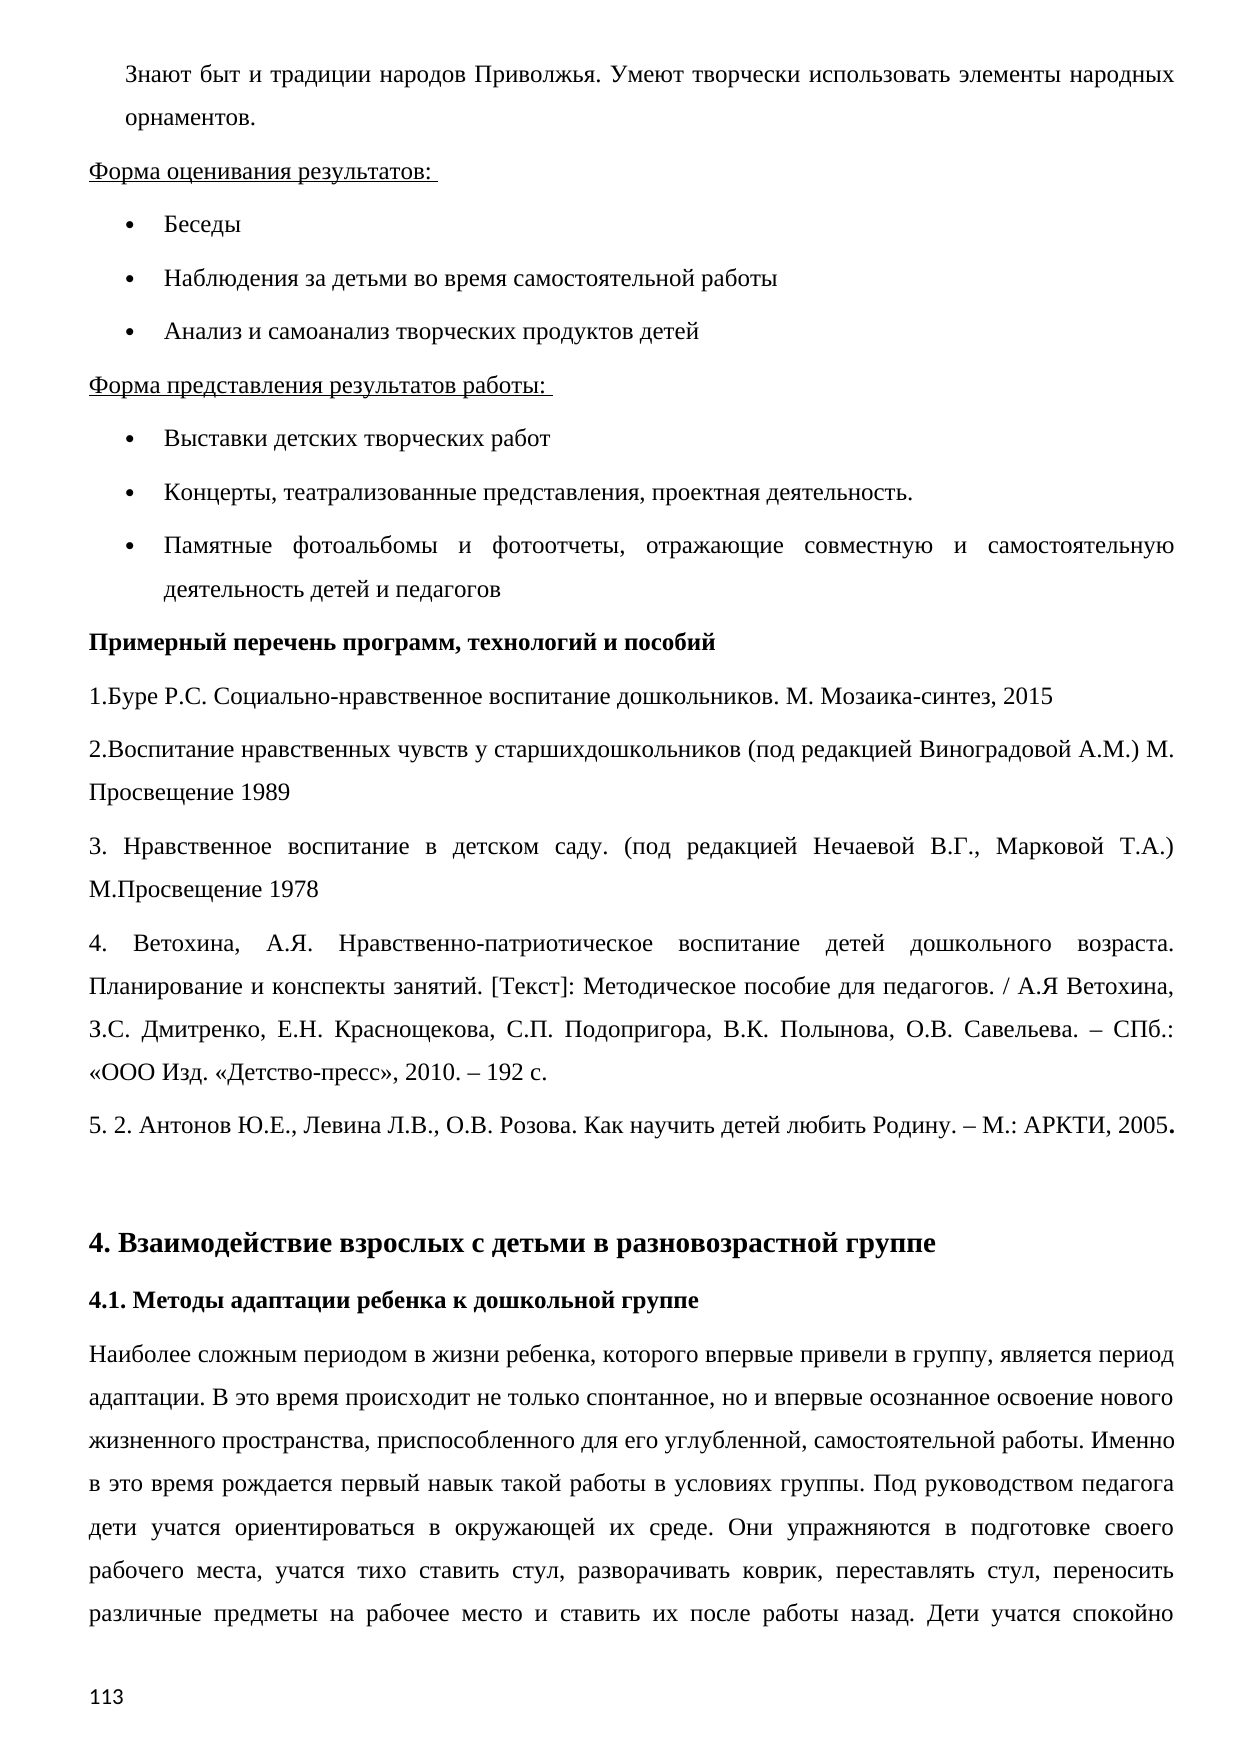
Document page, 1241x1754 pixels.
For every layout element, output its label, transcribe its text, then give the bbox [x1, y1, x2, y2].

text Форма представления результатов работы: [89, 370, 1175, 399]
text Знают быт и традиции народов Приволжья. Умеют творчески использовать элементы народных орнаментов. [125, 59, 1175, 131]
list Беседы [126, 209, 1175, 238]
list Концерты, театрализованные представления, проектная деятельность. [126, 477, 1175, 506]
text Примерный перечень программ, технологий и пособий [89, 627, 1175, 656]
text 2.Воспитание нравственных чувств у старшихдошкольников (под редакцией Виноградовой А.М.) М. Просвещение 1989 [89, 734, 1175, 806]
text 5. 2. Антонов Ю.Е., Левина Л.В., О.В. Розова. Как научить детей любить Родину. – М.: АРКТИ, 2005. [89, 1111, 1175, 1139]
list Выставки детских творческих работ [126, 423, 1175, 452]
list Наблюдения за детьми во время самостоятельной работы [126, 263, 1175, 292]
text Наиболее сложным периодом в жизни ребенка, которого впервые привели в группу, является период адаптации. В это время происходит не только спонтанное, но и впервые осознанное освоение нового жизненного пространства, приспособленного для его углубленной, самостоятельной работы. Именно в это время рождается первый навык такой работы в условиях группы. Под руководством педагога дети учатся ориентироваться в окружающей их среде. Они упражняются в подготовке своего рабочего места, учатся тихо ставить стул, разворачивать коврик, переставлять стул, переносить различные предметы на рабочее место и ставить их после работы назад. Дети учатся спокойно [89, 1339, 1175, 1627]
text 4. Ветохина, А.Я. Нравственно-патриотическое воспитание детей дошкольного возраста. Планирование и конспекты занятий. [Текст]: Методическое пособие для педагогов. / А.Я Ветохина, З.С. Дмитренко, Е.Н. Краснощекова, С.П. Подопригора, В.К. Полынова, О.В. Савельева. – СПб.: «ООО Изд. «Детство-пресс», 2010. – 192 с. [89, 928, 1175, 1086]
text 4. Взаимодействие взрослых с детьми в разновозрастной группе [89, 1225, 1175, 1258]
text Форма оценивания результатов: [89, 156, 1175, 184]
text 1.Буре Р.С. Социально-нравственное воспитание дошкольников. М. Мозаика-синтез, 2015 [89, 681, 1175, 709]
list Анализ и самоанализ творческих продуктов детей [126, 316, 1175, 345]
text 4.1. Методы адаптации ребенка к дошкольной группе [89, 1286, 1175, 1314]
list Памятные фотоальбомы и фотоотчеты, отражающие совместную и самостоятельную деятельность детей и педагогов [126, 531, 1175, 602]
text 3. Нравственное воспитание в детском саду. (под редакцией Нечаевой В.Г., Марковой Т.А.) М.Просвещение 1978 [89, 831, 1175, 903]
